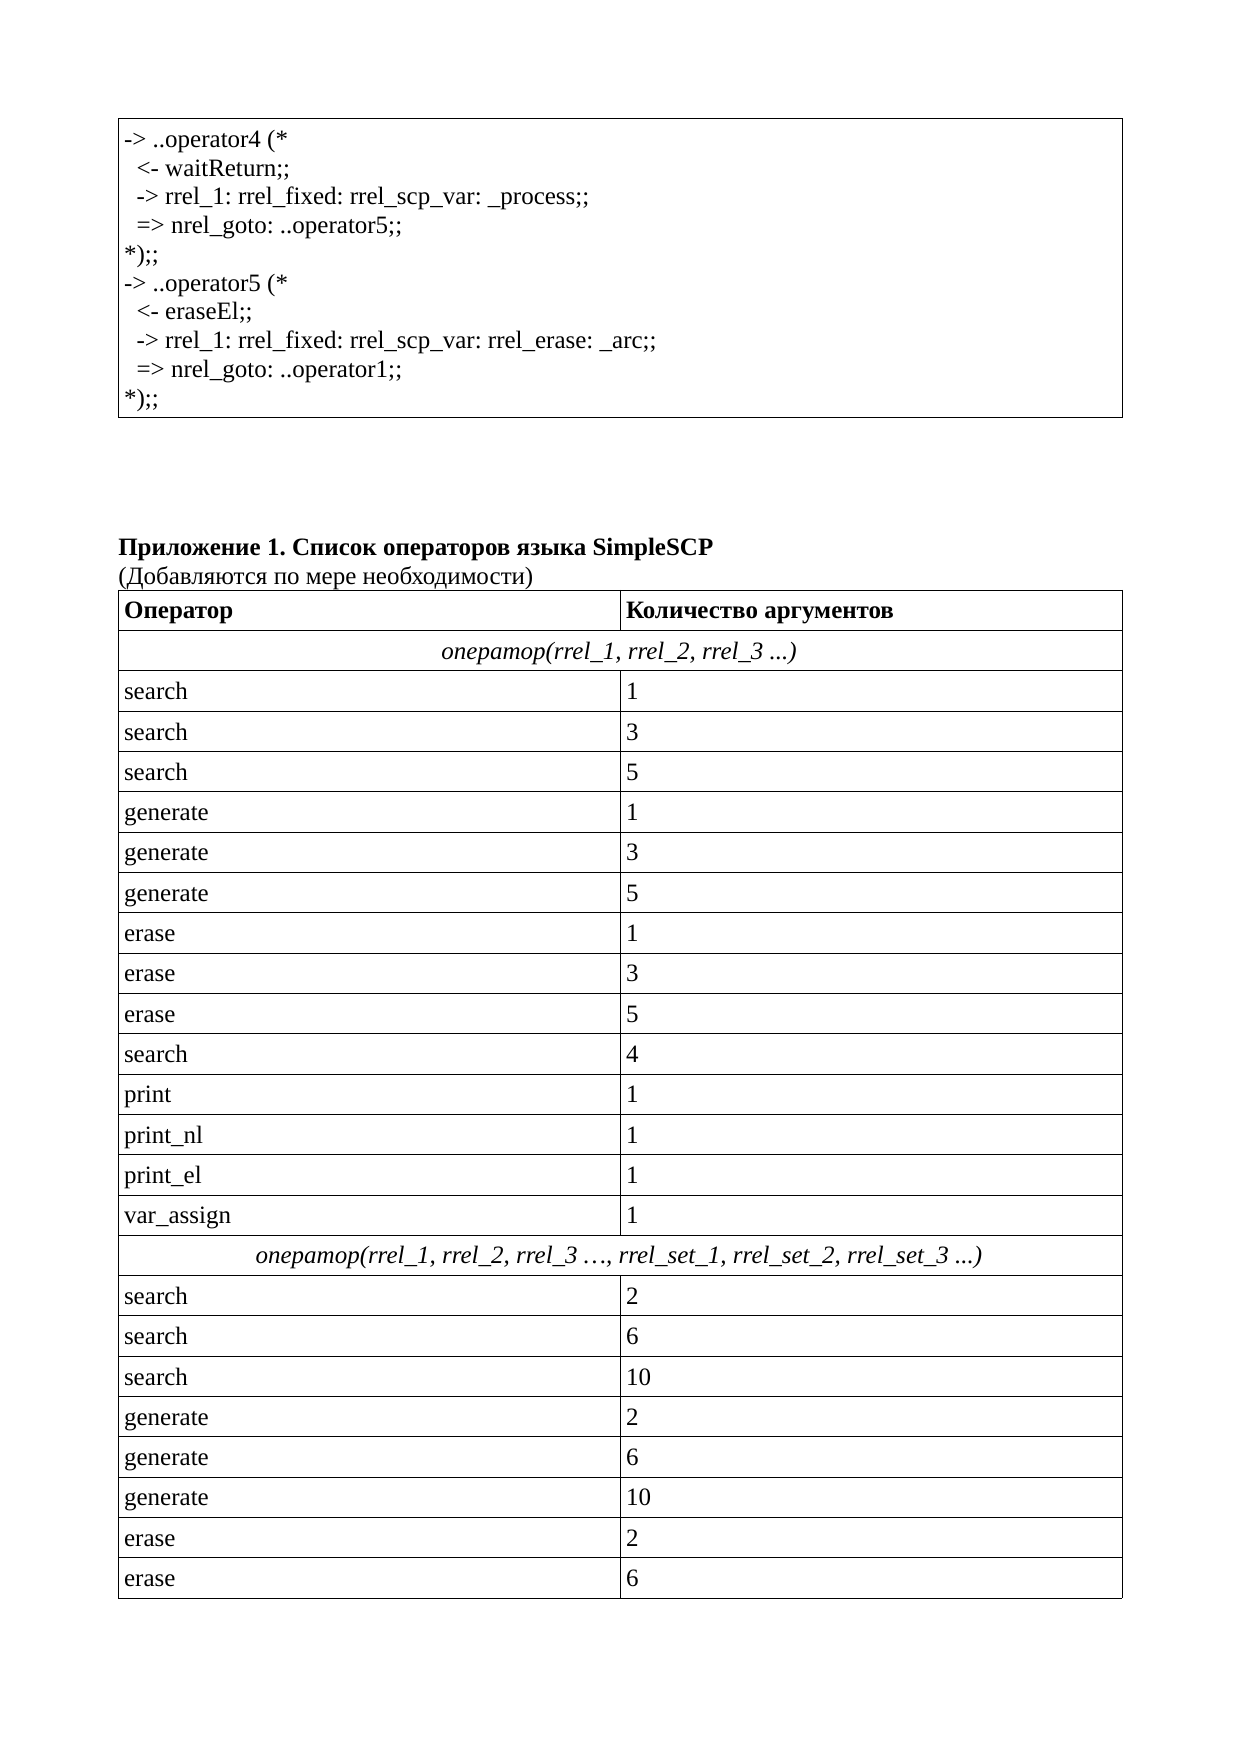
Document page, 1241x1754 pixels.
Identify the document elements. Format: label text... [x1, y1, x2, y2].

table_cell 1 [621, 671, 1122, 711]
table_cell search [119, 1276, 620, 1315]
table_cell 1 [621, 792, 1122, 832]
table_cell 1 [621, 1155, 1122, 1194]
table_cell erase [119, 994, 620, 1033]
table_cell var_assign [119, 1196, 620, 1235]
table_cell search [119, 752, 620, 791]
table_cell 1 [621, 913, 1122, 953]
table_header Количество аргументов [621, 591, 1122, 630]
table_cell -> ..operator4 (* <- waitReturn;; -> rrel_1: rrel_fixed: rrel_scp_var: _process;; => nrel_goto: ..operator5;; *);; -> ..operator5 (* <- eraseEl;; -> rrel_1: rrel_fixed: rrel_scp_var: rrel_erase: _arc;; => nrel_goto: ..operator1;; *);; [119, 119, 1122, 417]
table_cell 10 [621, 1478, 1122, 1517]
table_cell generate [119, 1478, 620, 1517]
table_cell 1 [621, 1115, 1122, 1154]
table_cell 1 [621, 1075, 1122, 1114]
table_cell 2 [621, 1276, 1122, 1315]
table_cell search [119, 1034, 620, 1073]
table_cell search [119, 1316, 620, 1356]
table_cell search [119, 671, 620, 711]
table_cell 3 [621, 833, 1122, 872]
table_cell generate [119, 792, 620, 832]
table_cell 5 [621, 752, 1122, 791]
table_cell search [119, 1357, 620, 1396]
table_cell generate [119, 873, 620, 912]
table_cell erase [119, 1558, 620, 1598]
table_cell 6 [621, 1558, 1122, 1598]
table_cell generate [119, 1397, 620, 1436]
table_cell erase [119, 954, 620, 993]
table_cell оператор(rrel_1, rrel_2, rrel_3 …, rrel_set_1, rrel_set_2, rrel_set_3 ...) [119, 1236, 1122, 1275]
table_header Оператор [119, 591, 620, 630]
table_cell 5 [621, 994, 1122, 1033]
table_cell erase [119, 913, 620, 953]
table_cell 3 [621, 712, 1122, 751]
table_cell generate [119, 1437, 620, 1477]
table_cell 6 [621, 1437, 1122, 1477]
table_cell search [119, 712, 620, 751]
table_cell 2 [621, 1518, 1122, 1557]
table_cell 6 [621, 1316, 1122, 1356]
table_cell print_el [119, 1155, 620, 1194]
table_cell 10 [621, 1357, 1122, 1396]
table_cell 2 [621, 1397, 1122, 1436]
text (Добавляются по мере необходимости) [118, 561, 1122, 590]
table_cell 1 [621, 1196, 1122, 1235]
table_cell оператор(rrel_1, rrel_2, rrel_3 ...) [119, 631, 1122, 670]
table_cell generate [119, 833, 620, 872]
text Приложение 1. Список операторов языка SimpleSCP [118, 532, 1122, 561]
table_cell erase [119, 1518, 620, 1557]
table_cell 4 [621, 1034, 1122, 1073]
table_cell print [119, 1075, 620, 1114]
table_cell 5 [621, 873, 1122, 912]
table_cell 3 [621, 954, 1122, 993]
table_cell print_nl [119, 1115, 620, 1154]
